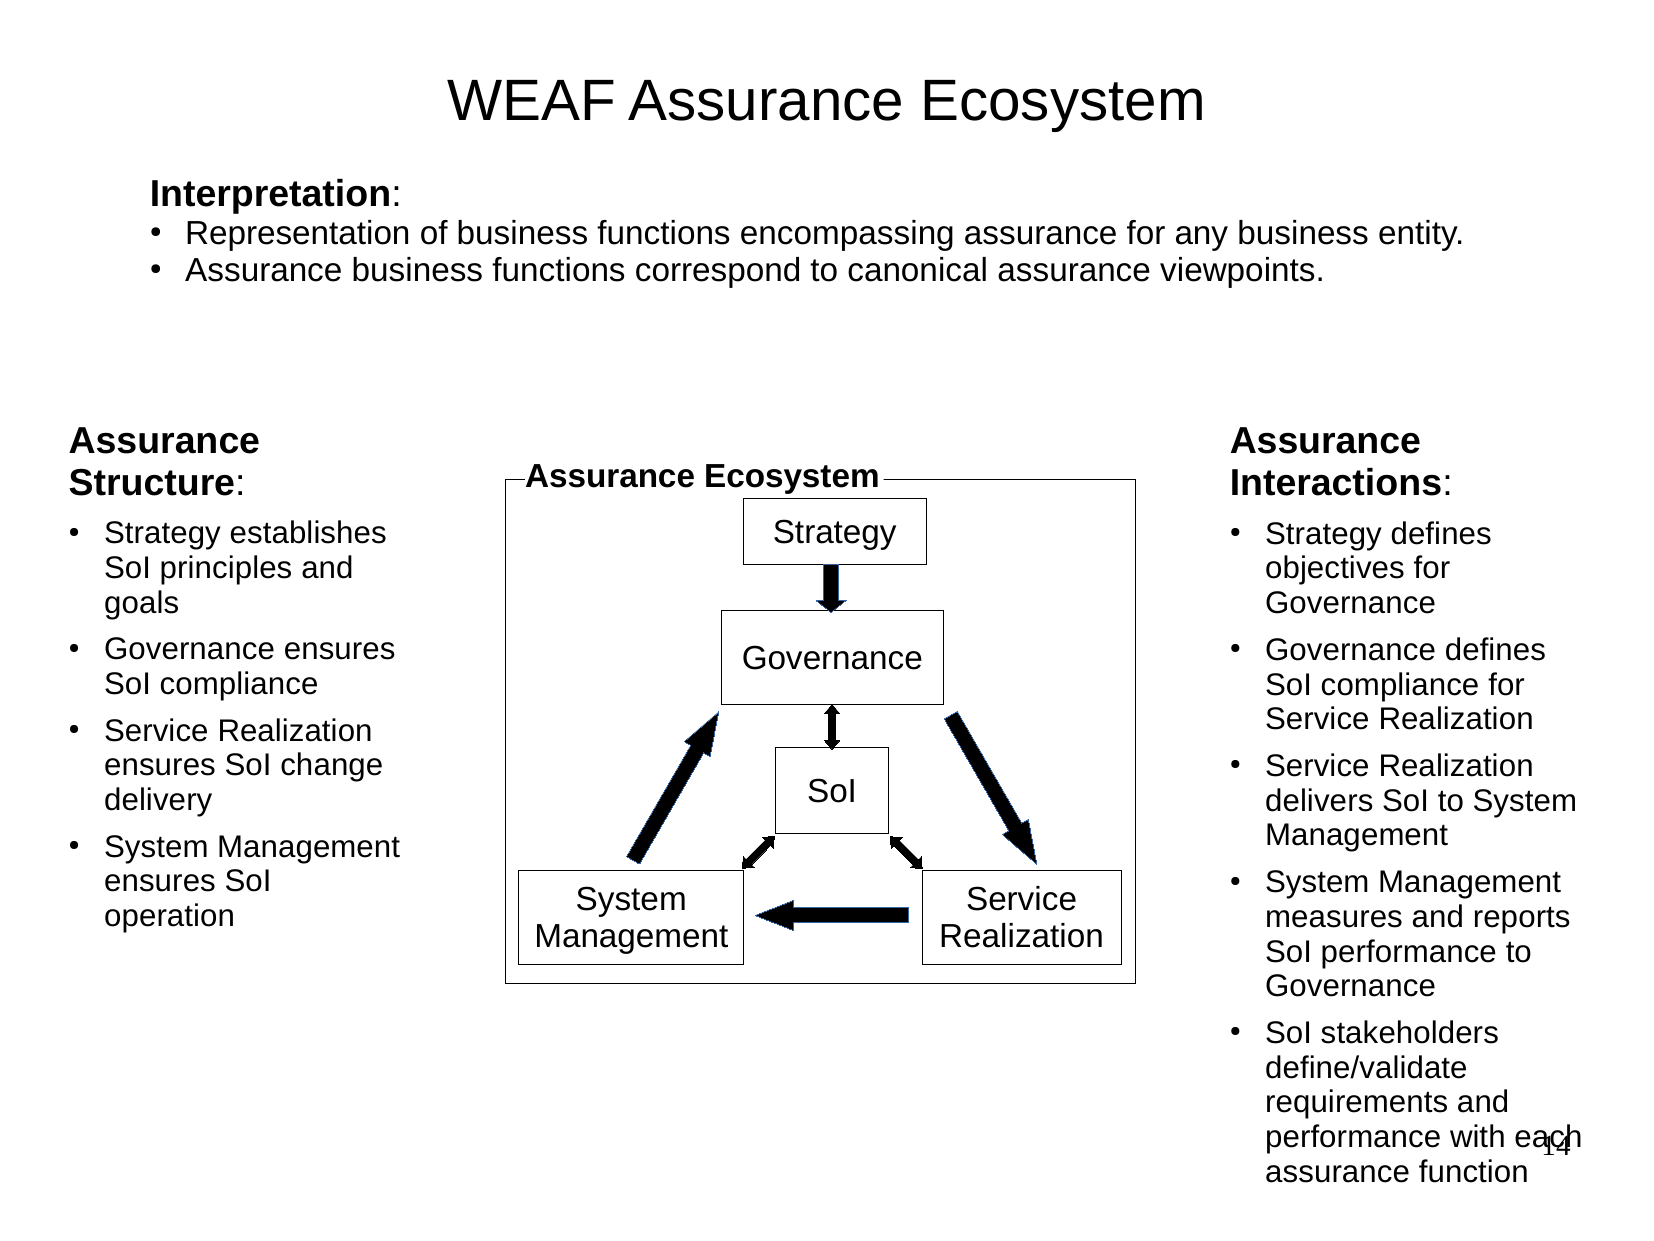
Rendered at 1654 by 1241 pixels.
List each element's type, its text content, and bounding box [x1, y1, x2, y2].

text_box Assurance Interactions: Strategy defines objectives for Governance Governance defines SoI compliance for Service Realization Service Realization delivers SoI to System Management System Management measures and reports SoI performance to Governance SoI stakeholders define/validate requirements and performance with each assurance function [1215, 412, 1606, 1197]
text_box Strategy [743, 498, 927, 565]
text_box [626, 711, 719, 864]
text_box [944, 711, 1037, 865]
text_box Assurance Ecosystem [525, 450, 884, 539]
text_box Assurance Structure: Strategy establishes SoI principles and goals Governance ensures SoI compliance Service Realization ensures SoI change delivery System Management ensures SoI operation [53, 412, 420, 1056]
text_box [890, 836, 923, 869]
text_box SoI [775, 747, 889, 834]
text_box Interpretation: Representation of business functions encompassing assurance for any business entity. Assurance business functions correspond to canonical assurance viewpoints. [135, 165, 1546, 296]
text_box System Management [518, 870, 744, 965]
text_box Governance [721, 610, 944, 705]
text_box [755, 900, 909, 931]
text_box Service Realization [922, 870, 1122, 965]
text_box [816, 564, 847, 613]
text_box [824, 704, 840, 750]
text_box [742, 836, 775, 869]
title WEAF Assurance Ecosystem [82, 49, 1571, 151]
